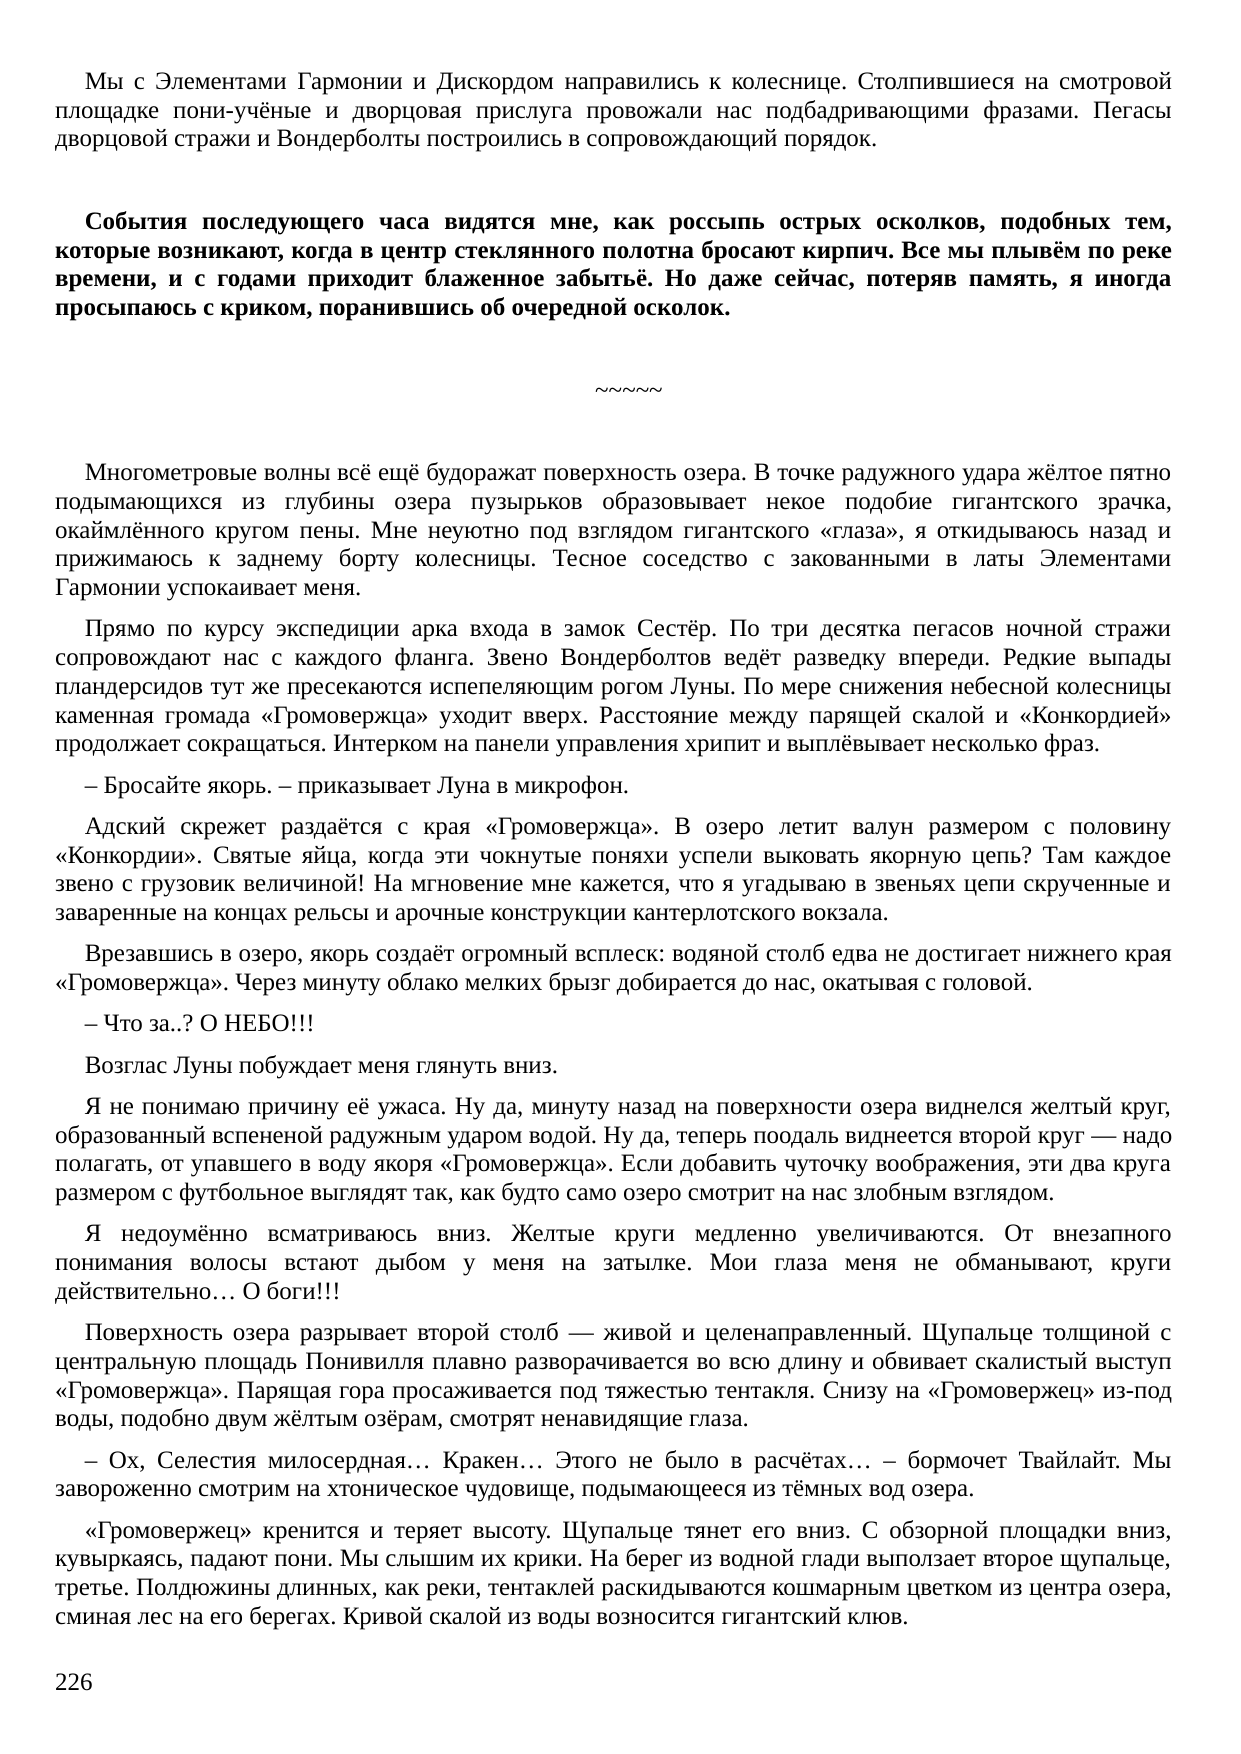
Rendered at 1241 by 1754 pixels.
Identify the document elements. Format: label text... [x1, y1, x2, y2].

text ~~~~~ [55, 375, 1173, 403]
text Я недоумённо всматриваюсь вниз. Желтые круги медленно увеличиваются. От внезапного понимания волосы встают дыбом у меня на затылке. Мои глаза меня не обманывают, круги действительно… О боги!!! [55, 1218, 1173, 1305]
text «Громовержец» кренится и теряет высоту. Щупальце тянет его вниз. С обзорной площадки вниз, кувыркаясь, падают пони. Мы слышим их крики. На берег из водной глади выползает второе щупальце, третье. Полдюжины длинных, как реки, тентаклей раскидываются кошмарным цветком из центра озера, сминая лес на его берегах. Кривой скалой из воды возносится гигантский клюв. [55, 1515, 1173, 1630]
text Мы с Элементами Гармонии и Дискордом направились к колеснице. Столпившиеся на смотровой площадке пони-учёные и дворцовая прислуга провожали нас подбадривающими фразами. Пегасы дворцовой стражи и Вондерболты построились в сопровождающий порядок. [55, 66, 1173, 152]
text Прямо по курсу экспедиции арка входа в замок Сестёр. По три десятка пегасов ночной стражи сопровождают нас с каждого фланга. Звено Вондерболтов ведёт разведку впереди. Редкие выпады пландерсидов тут же пресекаются испепеляющим рогом Луны. По мере снижения небесной колесницы каменная громада «Громовержца» уходит вверх. Расстояние между парящей скалой и «Конкордией» продолжает сокращаться. Интерком на панели управления хрипит и выплёвывает несколько фраз. [55, 613, 1173, 757]
text – Ох, Селестия милосердная… Кракен… Этого не было в расчётах… – бормочет Твайлайт. Мы завороженно смотрим на хтоническое чудовище, подымающееся из тёмных вод озера. [55, 1445, 1173, 1502]
text – Бросайте якорь. – приказывает Луна в микрофон. [55, 770, 1173, 798]
text Возглас Луны побуждает меня глянуть вниз. [55, 1050, 1173, 1078]
text Поверхность озера разрывает второй столб — живой и целенаправленный. Щупальце толщиной с центральную площадь Понивилля плавно разворачивается во всю длину и обвивает скалистый выступ «Громовержца». Парящая гора просаживается под тяжестью тентакля. Снизу на «Громовержец» из-под воды, подобно двум жёлтым озёрам, смотрят ненавидящие глаза. [55, 1317, 1173, 1432]
text Врезавшись в озеро, якорь создаёт огромный всплеск: водяной столб едва не достигает нижнего края «Громовержца». Через минуту облако мелких брызг добирается до нас, окатывая с головой. [55, 938, 1173, 996]
text – Что за..? О НЕБО!!! [55, 1008, 1173, 1037]
text Я не понимаю причину её ужаса. Ну да, минуту назад на поверхности озера виднелся желтый круг, образованный вспененой радужным ударом водой. Ну да, теперь поодаль виднеется второй круг — надо полагать, от упавшего в воду якоря «Громовержца». Если добавить чуточку воображения, эти два круга размером с футбольное выглядят так, как будто само озеро смотрит на нас злобным взглядом. [55, 1091, 1173, 1206]
text Адский скрежет раздаётся с края «Громовержца». В озеро летит валун размером с половину «Конкордии». Святые яйца, когда эти чокнутые поняхи успели выковать якорную цепь? Там каждое звено с грузовик величиной! На мгновение мне кажется, что я угадываю в звеньях цепи скрученные и заваренные на концах рельсы и арочные конструкции кантерлотского вокзала. [55, 811, 1173, 926]
text Многометровые волны всё ещё будоражат поверхность озера. В точке радужного удара жёлтое пятно подымающихся из глубины озера пузырьков образовывает некое подобие гигантского зрачка, окаймлённого кругом пены. Мне неуютно под взглядом гигантского «глаза», я откидываюсь назад и прижимаюсь к заднему борту колесницы. Тесное соседство с закованными в латы Элементами Гармонии успокаивает меня. [55, 457, 1173, 601]
text События последующего часа видятся мне, как россыпь острых осколков, подобных тем, которые возникают, когда в центр стеклянного полотна бросают кирпич. Все мы плывём по реке времени, и с годами приходит блаженное забытьё. Но даже сейчас, потеряв память, я иногда просыпаюсь с криком, поранившись об очередной осколок. [55, 206, 1173, 321]
